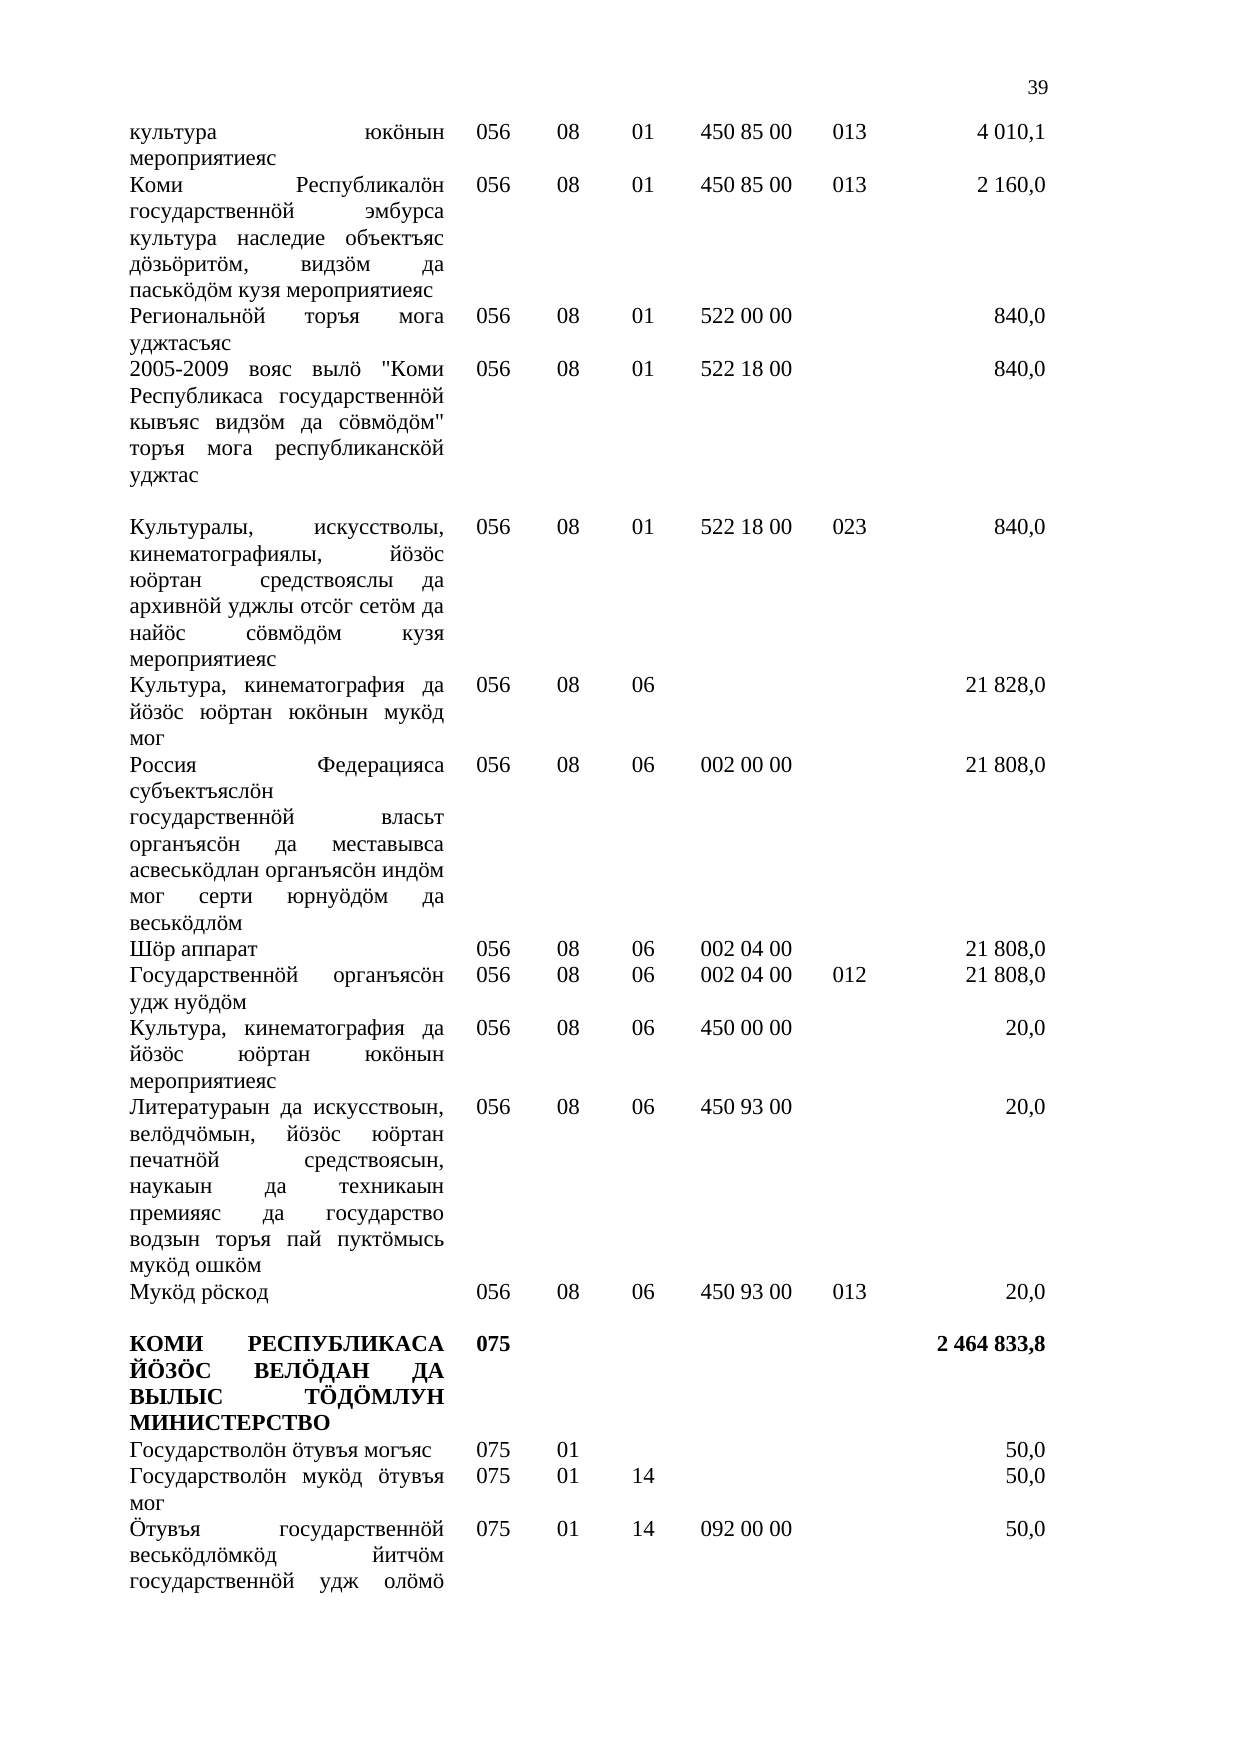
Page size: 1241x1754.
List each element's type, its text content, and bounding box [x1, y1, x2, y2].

table_cell 002 00 00 [681, 751, 812, 935]
table_cell [887, 1304, 1057, 1330]
table_cell Коми Республикалöн государственнöй эмбурса культура наследие объектъяс дöзьöритöм, видзöм да паськöдöм кузя мероприятиеяс [118, 171, 456, 303]
table_cell 06 [606, 935, 681, 961]
table_cell Культура, кинематография да йöзöс юöртан юкöнын мероприятиеяс [118, 1014, 456, 1093]
table_cell [1057, 935, 1113, 961]
table_cell 14 [606, 1515, 681, 1594]
table_cell Государстволöн öтувъя могъяс [118, 1436, 456, 1462]
table_cell 20,0 [887, 1014, 1057, 1093]
table_cell 08 [531, 1278, 606, 1304]
table_cell 50,0 [887, 1462, 1057, 1515]
table_cell 056 [456, 961, 531, 1014]
table_cell 01 [606, 171, 681, 303]
table_cell [681, 1462, 812, 1515]
table_cell 450 00 00 [681, 1014, 812, 1093]
table_cell 01 [606, 303, 681, 355]
table_cell 840,0 [887, 355, 1057, 513]
table_cell 056 [456, 935, 531, 961]
table_cell 056 [456, 118, 531, 171]
table_cell 06 [606, 1014, 681, 1093]
table_cell [812, 1330, 887, 1436]
table_cell [812, 935, 887, 961]
table_cell 08 [531, 355, 606, 513]
table_cell 06 [606, 751, 681, 935]
table_cell [681, 672, 812, 751]
table_cell 2 464 833,8 [887, 1330, 1057, 1436]
table_cell [681, 1330, 812, 1436]
table_cell [1057, 303, 1113, 355]
table_cell [1057, 355, 1113, 513]
table_cell Государстволöн мукöд öтувъя мог [118, 1462, 456, 1515]
table_cell 08 [531, 118, 606, 171]
table_cell [681, 1436, 812, 1462]
table_cell [812, 355, 887, 513]
table_cell 056 [456, 514, 531, 672]
table_cell 002 04 00 [681, 935, 812, 961]
table_cell Региональнöй торъя мога уджтасъяс [118, 303, 456, 355]
table_cell 056 [456, 1278, 531, 1304]
table_cell Культуралы, искусстволы, кинематографиялы, йöзöс юöртан средствояслы да архивнöй уджлы отсöг сетöм да найöс сöвмöдöм кузя мероприятиеяс [118, 514, 456, 672]
table_cell 20,0 [887, 1093, 1057, 1278]
table_cell [456, 1304, 531, 1330]
table_cell 08 [531, 171, 606, 303]
table_cell [1057, 751, 1113, 935]
table_cell [1057, 961, 1113, 1014]
table_cell 08 [531, 961, 606, 1014]
table_cell [606, 1330, 681, 1436]
table_cell [606, 1436, 681, 1462]
table_cell 002 04 00 [681, 961, 812, 1014]
table_cell [1057, 1278, 1113, 1304]
table_cell 4 010,1 [887, 118, 1057, 171]
table_cell Мукöд рöскод [118, 1278, 456, 1304]
table_cell Россия Федерацияса субъектъяслöн государственнöй власьт органъясöн да меставывса асвеськöдлан органъясöн индöм мог серти юрнуöдöм да веськöдлöм [118, 751, 456, 935]
table_cell 01 [531, 1515, 606, 1594]
table_cell 013 [812, 118, 887, 171]
table_cell 2 160,0 [887, 171, 1057, 303]
table_cell Культура, кинематография да йöзöс юöртан юкöнын мукöд мог [118, 672, 456, 751]
table_cell [1057, 1093, 1113, 1278]
table_cell [1057, 1436, 1113, 1462]
table_cell [1057, 1515, 1113, 1594]
table_cell 840,0 [887, 514, 1057, 672]
table_cell [812, 1462, 887, 1515]
table_cell [812, 1436, 887, 1462]
table_cell [531, 1330, 606, 1436]
table_cell 50,0 [887, 1515, 1057, 1594]
table_cell [812, 672, 887, 751]
table_cell 06 [606, 961, 681, 1014]
table_cell 522 18 00 [681, 355, 812, 513]
table_cell 013 [812, 1278, 887, 1304]
table_cell 21 808,0 [887, 751, 1057, 935]
table_cell 056 [456, 1093, 531, 1278]
table_cell 450 93 00 [681, 1093, 812, 1278]
table_cell 06 [606, 672, 681, 751]
table_cell 01 [606, 514, 681, 672]
table_cell [1057, 514, 1113, 672]
table_cell 056 [456, 751, 531, 935]
table_cell 450 85 00 [681, 118, 812, 171]
table_cell 08 [531, 303, 606, 355]
table_cell 50,0 [887, 1436, 1057, 1462]
table_cell [1057, 171, 1113, 303]
table_cell [812, 1093, 887, 1278]
table_cell [812, 1304, 887, 1330]
table_cell [1057, 672, 1113, 751]
table_cell 21 808,0 [887, 935, 1057, 961]
table_cell [118, 1304, 456, 1330]
table_cell 522 18 00 [681, 514, 812, 672]
table_cell 06 [606, 1278, 681, 1304]
table_cell [1057, 118, 1113, 171]
table_cell 075 [456, 1436, 531, 1462]
table_cell 023 [812, 514, 887, 672]
table_cell [1057, 1462, 1113, 1515]
table_cell КОМИ РЕСПУБЛИКАСА ЙÖЗÖС ВЕЛÖДАН ДА ВЫЛЫС ТÖДÖМЛУН МИНИСТЕРСТВО [118, 1330, 456, 1436]
table_cell 013 [812, 171, 887, 303]
table_cell 08 [531, 1093, 606, 1278]
table_cell [681, 1304, 812, 1330]
table_cell 522 00 00 [681, 303, 812, 355]
table_cell 012 [812, 961, 887, 1014]
table_cell [531, 1304, 606, 1330]
table_cell 01 [531, 1436, 606, 1462]
table_cell 092 00 00 [681, 1515, 812, 1594]
table_cell 01 [606, 355, 681, 513]
table_cell [812, 1014, 887, 1093]
table_cell 450 85 00 [681, 171, 812, 303]
table_cell 08 [531, 514, 606, 672]
table_cell 08 [531, 935, 606, 961]
table_cell 056 [456, 355, 531, 513]
table_cell 056 [456, 672, 531, 751]
table_cell Литератураын да искусствоын, велöдчöмын, йöзöс юöртан печатнöй средствоясын, наукаын да техникаын премияяс да государство водзын торъя пай пуктöмысь мукöд ошкöм [118, 1093, 456, 1278]
table_cell 01 [606, 118, 681, 171]
table_cell 2005-2009 вояс вылö "Коми Республикаса государственнöй кывъяс видзöм да сöвмöдöм" торъя мога республиканскöй уджтас [118, 355, 456, 513]
table_cell 21 808,0 [887, 961, 1057, 1014]
table_cell [1057, 1330, 1113, 1436]
table_cell [812, 751, 887, 935]
table_cell 08 [531, 1014, 606, 1093]
table_cell 056 [456, 171, 531, 303]
table_cell 056 [456, 1014, 531, 1093]
table_cell 08 [531, 751, 606, 935]
table_cell [606, 1304, 681, 1330]
table_cell 21 828,0 [887, 672, 1057, 751]
table_cell [812, 1515, 887, 1594]
table_cell 14 [606, 1462, 681, 1515]
table_cell [1057, 1014, 1113, 1093]
table_cell 075 [456, 1330, 531, 1436]
table_cell 840,0 [887, 303, 1057, 355]
table_cell 450 93 00 [681, 1278, 812, 1304]
table_cell 075 [456, 1462, 531, 1515]
table_cell [812, 303, 887, 355]
table_cell [1057, 1304, 1113, 1330]
table_cell 056 [456, 303, 531, 355]
table_cell Шöр аппарат [118, 935, 456, 961]
table_cell 20,0 [887, 1278, 1057, 1304]
table_cell 08 [531, 672, 606, 751]
table_cell культура юкöнын мероприятиеяс [118, 118, 456, 171]
table_cell Öтувъя государственнöй веськöдлöмкöд йитчöм государственнöй удж олöмö [118, 1515, 456, 1594]
table_cell 075 [456, 1515, 531, 1594]
table_cell 06 [606, 1093, 681, 1278]
table_cell Государственнöй органъясöн удж нуöдöм [118, 961, 456, 1014]
table_cell 01 [531, 1462, 606, 1515]
